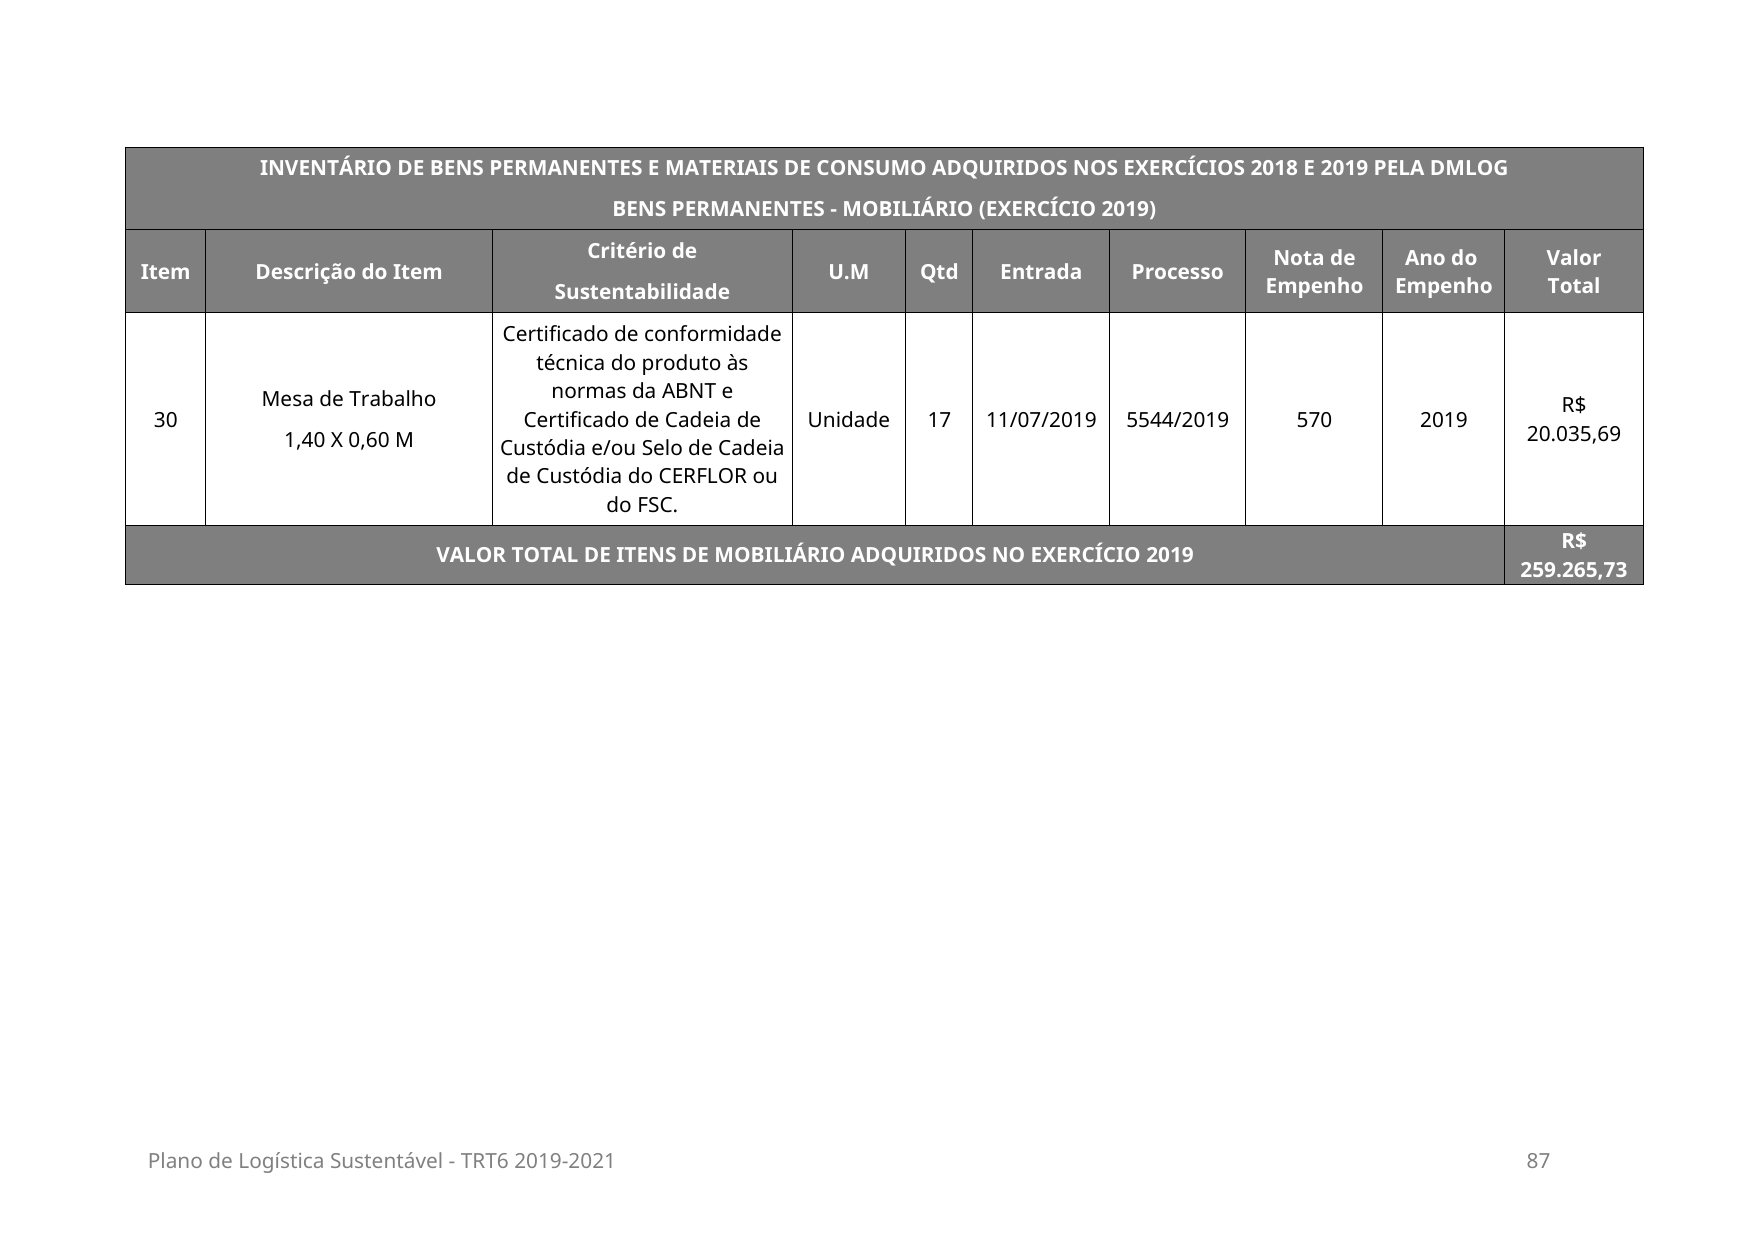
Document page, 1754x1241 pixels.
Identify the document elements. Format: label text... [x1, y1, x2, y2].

table_cell 17 [906, 313, 972, 525]
table_cell Qtd [906, 230, 972, 312]
table_cell Ano do Empenho [1383, 230, 1504, 312]
table_cell Unidade [793, 313, 905, 525]
table_cell 30 [126, 313, 205, 525]
table_cell Item [126, 230, 205, 312]
table_cell Mesa de Trabalho 1,40 X 0,60 M [206, 313, 492, 525]
table_cell Valor Total [1505, 230, 1643, 312]
table_cell VALOR TOTAL DE ITENS DE MOBILIÁRIO ADQUIRIDOS NO EXERCÍCIO 2019 [126, 526, 1504, 584]
table_cell BENS PERMANENTES - MOBILIÁRIO (EXERCÍCIO 2019) [126, 188, 1643, 229]
table_cell U.M [793, 230, 905, 312]
table_cell Nota de Empenho [1246, 230, 1382, 312]
table_cell 570 [1246, 313, 1382, 525]
table_cell 5544/2019 [1110, 313, 1245, 525]
table_cell 2019 [1383, 313, 1504, 525]
table_cell Critério de Sustentabilidade [493, 230, 792, 312]
table_header INVENTÁRIO DE BENS PERMANENTES E MATERIAIS DE CONSUMO ADQUIRIDOS NOS EXERCÍCIOS 2018 E 2019 PELA DMLOG [126, 148, 1643, 188]
table_cell Descrição do Item [206, 230, 492, 312]
table_cell R$ 20.035,69 [1505, 313, 1643, 525]
table_cell Processo [1110, 230, 1245, 312]
table_cell 11/07/2019 [973, 313, 1109, 525]
table_cell R$ 259.265,73 [1505, 526, 1643, 584]
table_cell Certificado de conformidade técnica do produto às normas da ABNT e Certificado de Cadeia de Custódia e/ou Selo de Cadeia de Custódia do CERFLOR ou do FSC. [493, 313, 792, 525]
table_cell Entrada [973, 230, 1109, 312]
